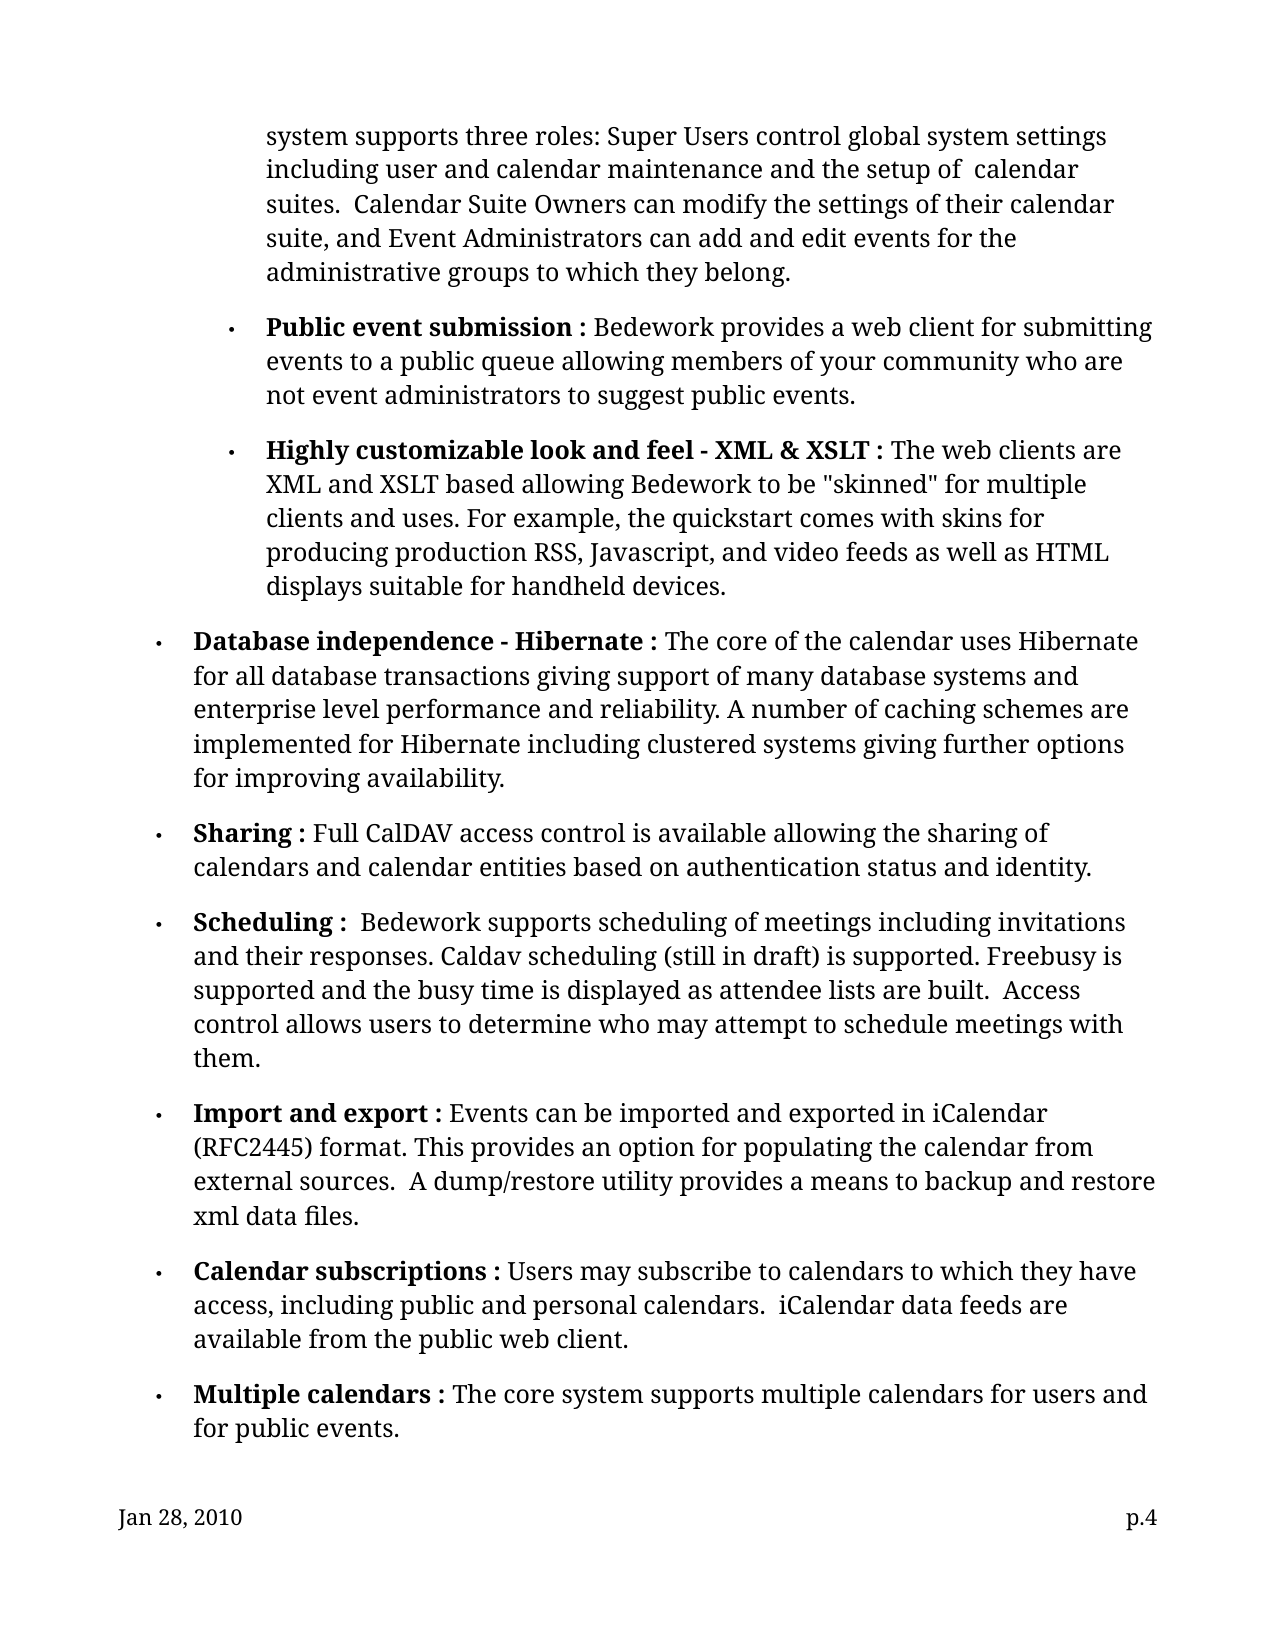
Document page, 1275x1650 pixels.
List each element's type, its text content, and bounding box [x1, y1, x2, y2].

list system supports three roles: Super Users control global system settings including user and calendar maintenance and the setup of calendar suites. Calendar Suite Owners can modify the settings of their calendar suite, and Event Administrators can add and edit events for the administrative groups to which they belong. [228, 118, 1157, 288]
list Sharing : Full CalDAV access control is available allowing the sharing of calendars and calendar entities based on authentication status and identity. [156, 815, 1157, 883]
list Calendar subscriptions : Users may subscribe to calendars to which they have access, including public and personal calendars. iCalendar data feeds are available from the public web client. [156, 1253, 1157, 1355]
list Public event submission : Bedework provides a web client for submitting events to a public queue allowing members of your community who are not event administrators to suggest public events. [228, 309, 1157, 412]
list Import and export : Events can be imported and exported in iCalendar (RFC2445) format. This provides an option for populating the calendar from external sources. A dump/restore utility provides a means to backup and restore xml data files. [156, 1096, 1157, 1232]
list Database independence - Hibernate : The core of the calendar uses Hibernate for all database transactions giving support of many database systems and enterprise level performance and reliability. A number of caching schemes are implemented for Hibernate including clustered systems giving further options for improving availability. [156, 624, 1157, 794]
list Highly customizable look and feel - XML & XSLT : The web clients are XML and XSLT based allowing Bedework to be "skinned" for multiple clients and uses. For example, the quickstart comes with skins for producing production RSS, Javascript, and video feeds as well as HTML displays suitable for handheld devices. [228, 433, 1157, 603]
list Scheduling : Bedework supports scheduling of meetings including invitations and their responses. Caldav scheduling (still in draft) is supported. Freebusy is supported and the busy time is displayed as attendee lists are built. Access control allows users to determine who may attempt to schedule meetings with them. [156, 904, 1157, 1075]
list Multiple calendars : The core system supports multiple calendars for users and for public events. [156, 1376, 1157, 1444]
